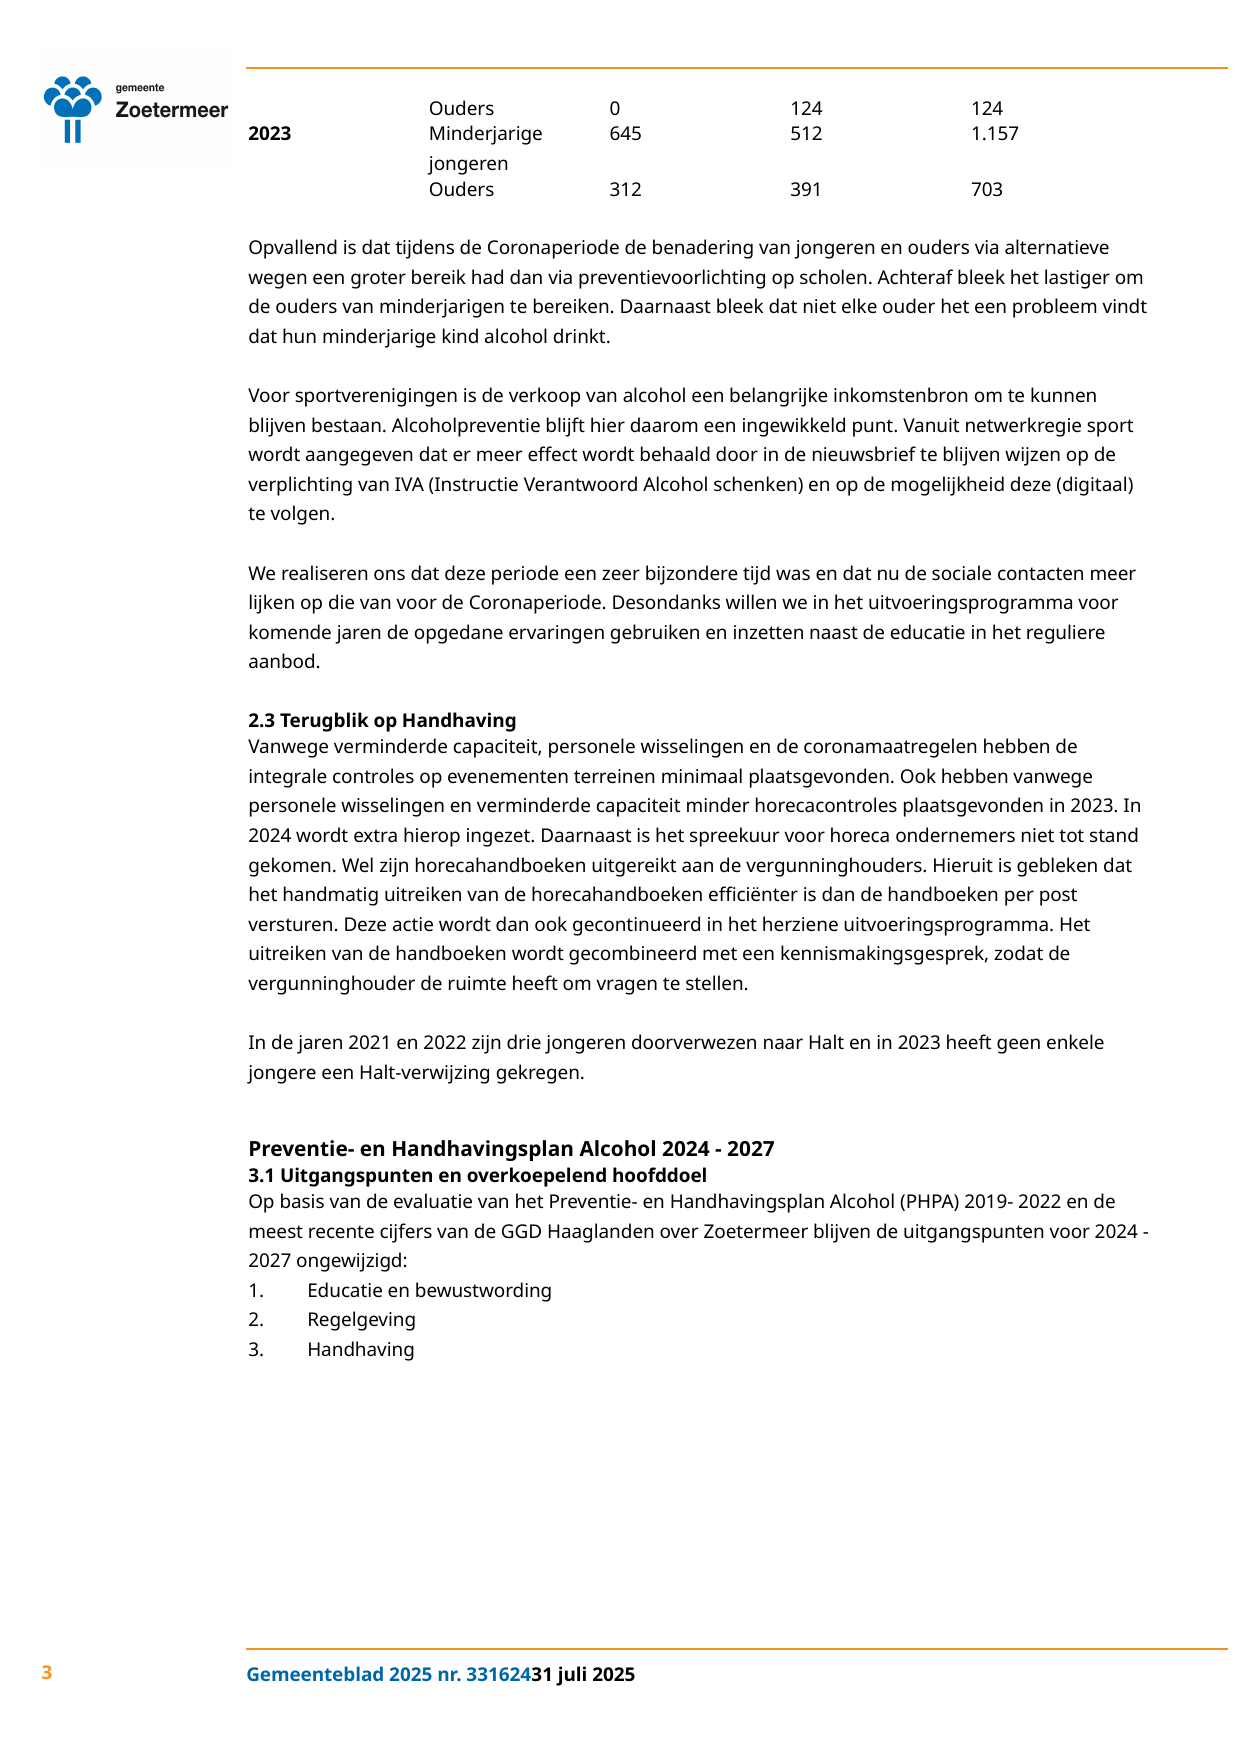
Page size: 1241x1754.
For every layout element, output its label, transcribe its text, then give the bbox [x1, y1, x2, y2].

text Preventie- en Handhavingsplan Alcohol 2024 - 2027 [248, 1134, 1152, 1162]
table_cell 645 [609, 121, 790, 176]
table_cell 0 [609, 95, 790, 121]
table_cell 312 [609, 176, 790, 202]
text We realiseren ons dat deze periode een zeer bijzondere tijd was en dat nu de sociale contacten meer lijken op die van voor de Coronaperiode. Desondanks willen we in het uitvoeringsprogramma voor komende jaren de opgedane ervaringen gebruiken en inzetten naast de educatie in het reguliere aanbod. [248, 560, 1152, 674]
picture [41, 47, 231, 172]
table_cell [248, 176, 429, 202]
text Vanwege verminderde capaciteit, personele wisselingen en de coronamaatregelen hebben de integrale controles op evenementen terreinen minimaal plaatsgevonden. Ook hebben vanwege personele wisselingen en verminderde capaciteit minder horecacontroles plaatsgevonden in 2023. In 2024 wordt extra hierop ingezet. Daarnaast is het spreekuur voor horeca ondernemers niet tot stand gekomen. Wel zijn horecahandboeken uitgereikt aan de vergunninghouders. Hieruit is gebleken dat het handmatig uitreiken van de horecahandboeken efficiënter is dan de handboeken per post versturen. Deze actie wordt dan ook gecontinueerd in het herziene uitvoeringsprogramma. Het uitreiken van de handboeken wordt gecombineerd met een kennismakingsgesprek, zodat de vergunninghouder de ruimte heeft om vragen te stellen. [248, 733, 1152, 996]
table_cell 124 [971, 95, 1152, 121]
table_cell 2023 [248, 121, 429, 176]
table_cell 703 [971, 176, 1152, 202]
table_cell Ouders [429, 176, 609, 202]
list Regelgeving [248, 1307, 1152, 1332]
text 3.1 Uitgangspunten en overkoepelend hoofddoel [248, 1162, 1152, 1188]
table_cell Ouders [429, 95, 609, 121]
text Opvallend is dat tijdens de Coronaperiode de benadering van jongeren en ouders via alternatieve wegen een groter bereik had dan via preventievoorlichting op scholen. Achteraf bleek het lastiger om de ouders van minderjarigen te bereiken. Daarnaast bleek dat niet elke ouder het een probleem vindt dat hun minderjarige kind alcohol drinkt. [248, 234, 1152, 349]
text In de jaren 2021 en 2022 zijn drie jongeren doorverwezen naar Halt en in 2023 heeft geen enkele jongere een Halt-verwijzing gekregen. [248, 1029, 1152, 1084]
table_cell 512 [790, 121, 971, 176]
text Voor sportverenigingen is de verkoop van alcohol een belangrijke inkomstenbron om te kunnen blijven bestaan. Alcoholpreventie blijft hier daarom een ingewikkeld punt. Vanuit netwerkregie sport wordt aangegeven dat er meer effect wordt behaald door in de nieuwsbrief te blijven wijzen op de verplichting van IVA (Instructie Verantwoord Alcohol schenken) en op de mogelijkheid deze (digitaal) te volgen. [248, 382, 1152, 526]
text Op basis van de evaluatie van het Preventie- en Handhavingsplan Alcohol (PHPA) 2019- 2022 en de meest recente cijfers van de GGD Haaglanden over Zoetermeer blijven de uitgangspunten voor 2024 - 2027 ongewijzigd: [248, 1188, 1152, 1273]
table_cell Minderjarige jongeren [429, 121, 609, 176]
table_cell 1.157 [971, 121, 1152, 176]
text 2.3 Terugblik op Handhaving [248, 708, 1152, 733]
list Handhaving [248, 1336, 1152, 1362]
table_cell 124 [790, 95, 971, 121]
list Educatie en bewustwording [248, 1277, 1152, 1303]
table_cell 391 [790, 176, 971, 202]
table_cell [248, 95, 429, 121]
